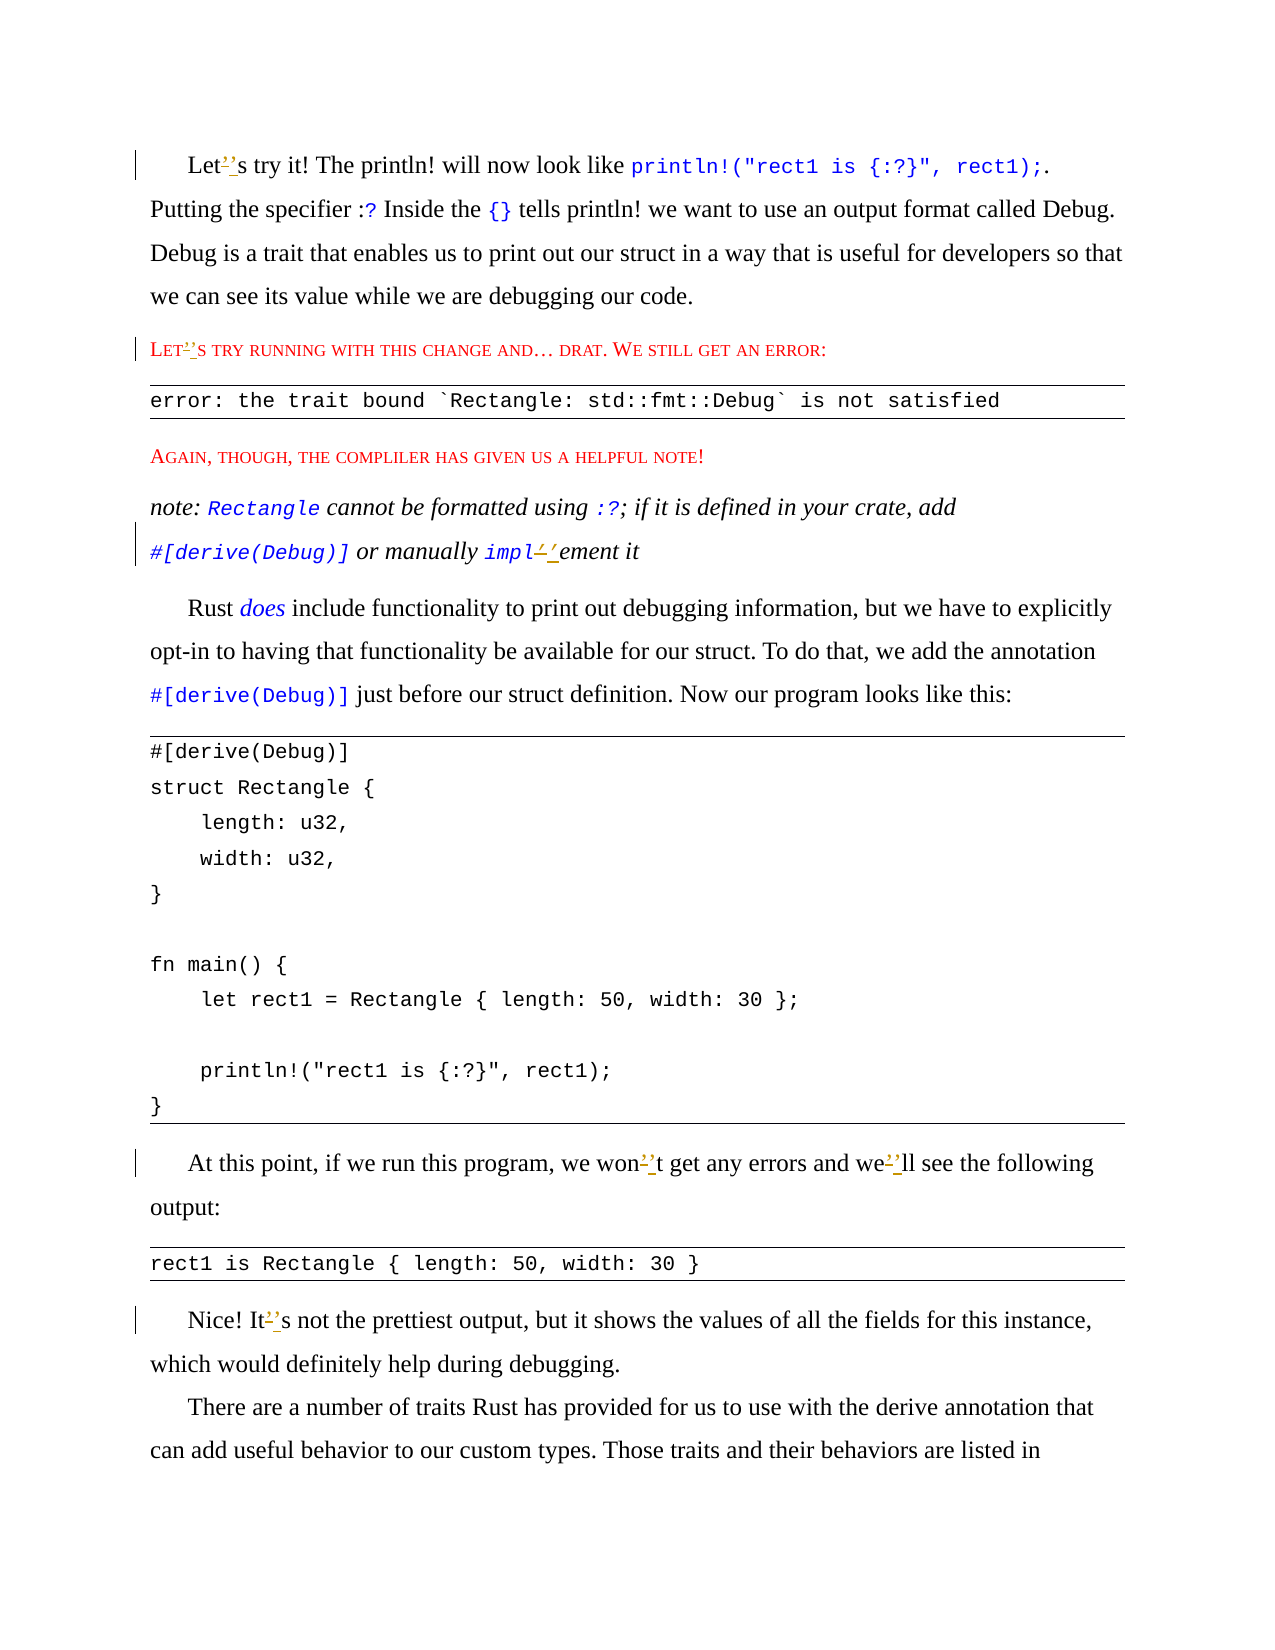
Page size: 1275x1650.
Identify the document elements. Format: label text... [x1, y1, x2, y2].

text } [150, 883, 1125, 907]
text error: the trait bound `Rectangle: std::fmt::Debug` is not satisfied [150, 386, 1125, 418]
text At this point, if we run this program, we won’t get any errors and we’ll see the following output: [150, 1148, 1125, 1220]
text #[derive(Debug)] [150, 737, 1125, 765]
text rect1 is Rectangle { length: 50, width: 30 } [150, 1248, 1125, 1280]
text Nice! It’s not the prettiest output, but it shows the values of all the fields for this instance, which would definitely help during debugging. [150, 1306, 1125, 1377]
text note: Rectangle cannot be formatted using :?; if it is defined in your crate, add #[derive(Debug)] or manually impl’ement it [150, 492, 1125, 566]
text length: u32, [150, 812, 1125, 836]
text Let’s try running with this change and… drat. We still get an error: [150, 337, 1125, 361]
text Let’s try it! The println! will now look like println!("rect1 is {:?}", rect1);. Putting the specifier :? Inside the {} tells println! we want to use an output format called Debug. Debug is a trait that enables us to print out our struct in a way that is useful for developers so that we can see its value while we are debugging our code. [150, 150, 1125, 310]
text width: u32, [150, 847, 1125, 871]
text fn main() { [150, 954, 1125, 977]
text Rust does include functionality to print out debugging information, but we have to explicitly opt-in to having that functionality be available for our struct. To do that, we add the annotation #[derive(Debug)] just before our struct definition. Now our program looks like this: [150, 593, 1125, 709]
text println!("rect1 is {:?}", rect1); [150, 1060, 1125, 1084]
text struct Rectangle { [150, 777, 1125, 800]
text let rect1 = Rectangle { length: 50, width: 30 }; [150, 989, 1125, 1013]
text There are a number of traits Rust has provided for us to use with the derive annotation that can add useful behavior to our custom types. Those traits and their behaviors are listed in [150, 1392, 1125, 1464]
text Again, though, the compliler has given us a helpful note! [150, 443, 1125, 468]
text } [150, 1095, 1125, 1123]
